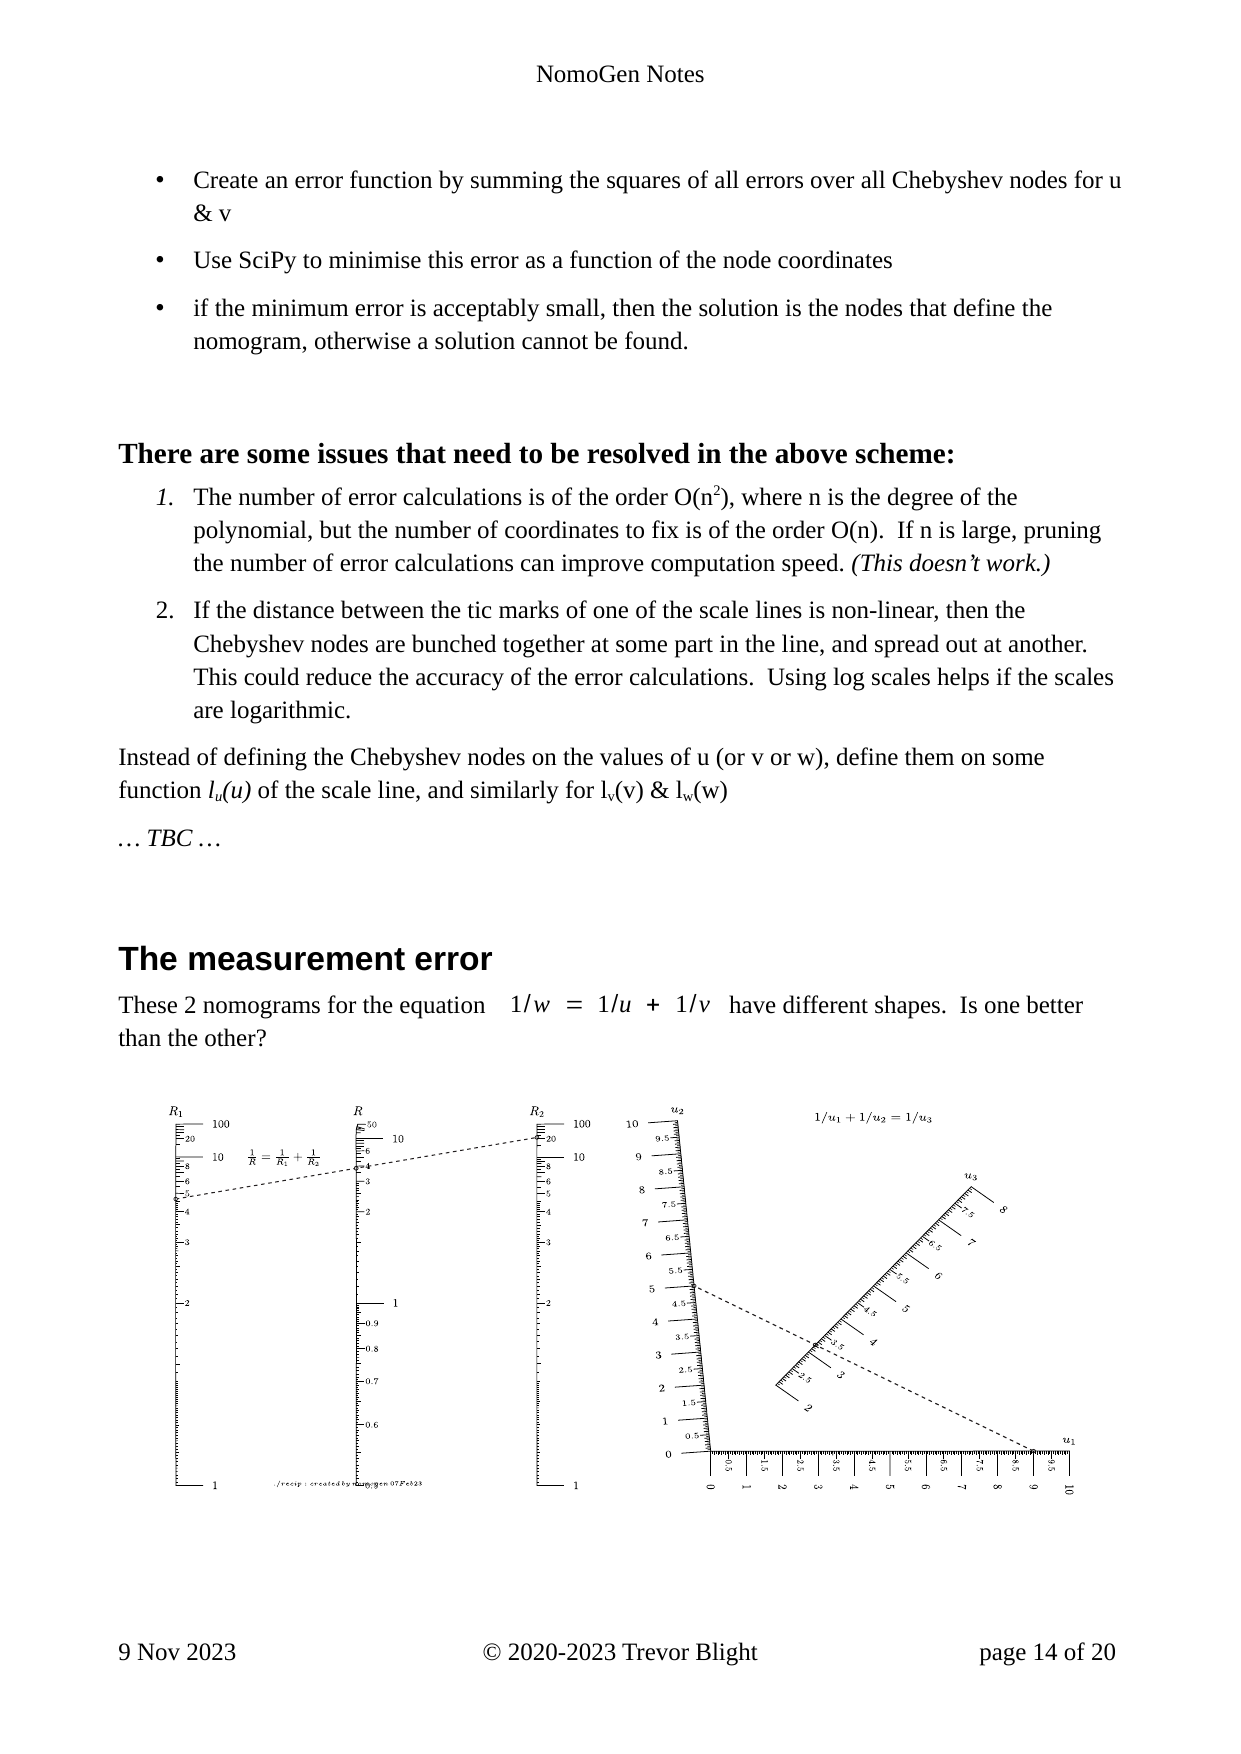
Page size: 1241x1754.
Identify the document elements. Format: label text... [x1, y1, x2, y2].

list The number of error calculations is of the order O(n2), where n is the degree of the polynomial, but the number of coordinates to fix is of the order O(n). If n is large, pruning the number of error calculations can improve computation speed. (This doesn’t work.) [156, 482, 1122, 577]
text Instead of defining the Chebyshev nodes on the values of u (or v or w), define them on some function lu(u) of the scale line, and similarly for lv(v) & lw(w) [118, 742, 1122, 804]
subtitle The measurement error [118, 939, 1122, 978]
list If the distance between the tic marks of one of the scale lines is non-linear, then the Chebyshev nodes are bunched together at some part in the line, and spread out at another. This could reduce the accuracy of the error calculations. Using log scales helps if the scales are logarithmic. [156, 596, 1122, 723]
list Use SciPy to minimise this error as a function of the node coordinates [156, 246, 1122, 274]
subtitle There are some issues that need to be resolved in the above scheme: [118, 436, 1122, 469]
list if the minimum error is acceptably small, then the solution is the nodes that define the nomogram, otherwise a solution cannot be found. [156, 293, 1122, 355]
list Create an error function by summing the squares of all errors over all Chebyshev nodes for u & v [156, 165, 1122, 227]
text … TBC … [118, 823, 1122, 852]
text These 2 nomograms for the equation have different shapes. Is one better than the other? [118, 990, 1122, 1052]
